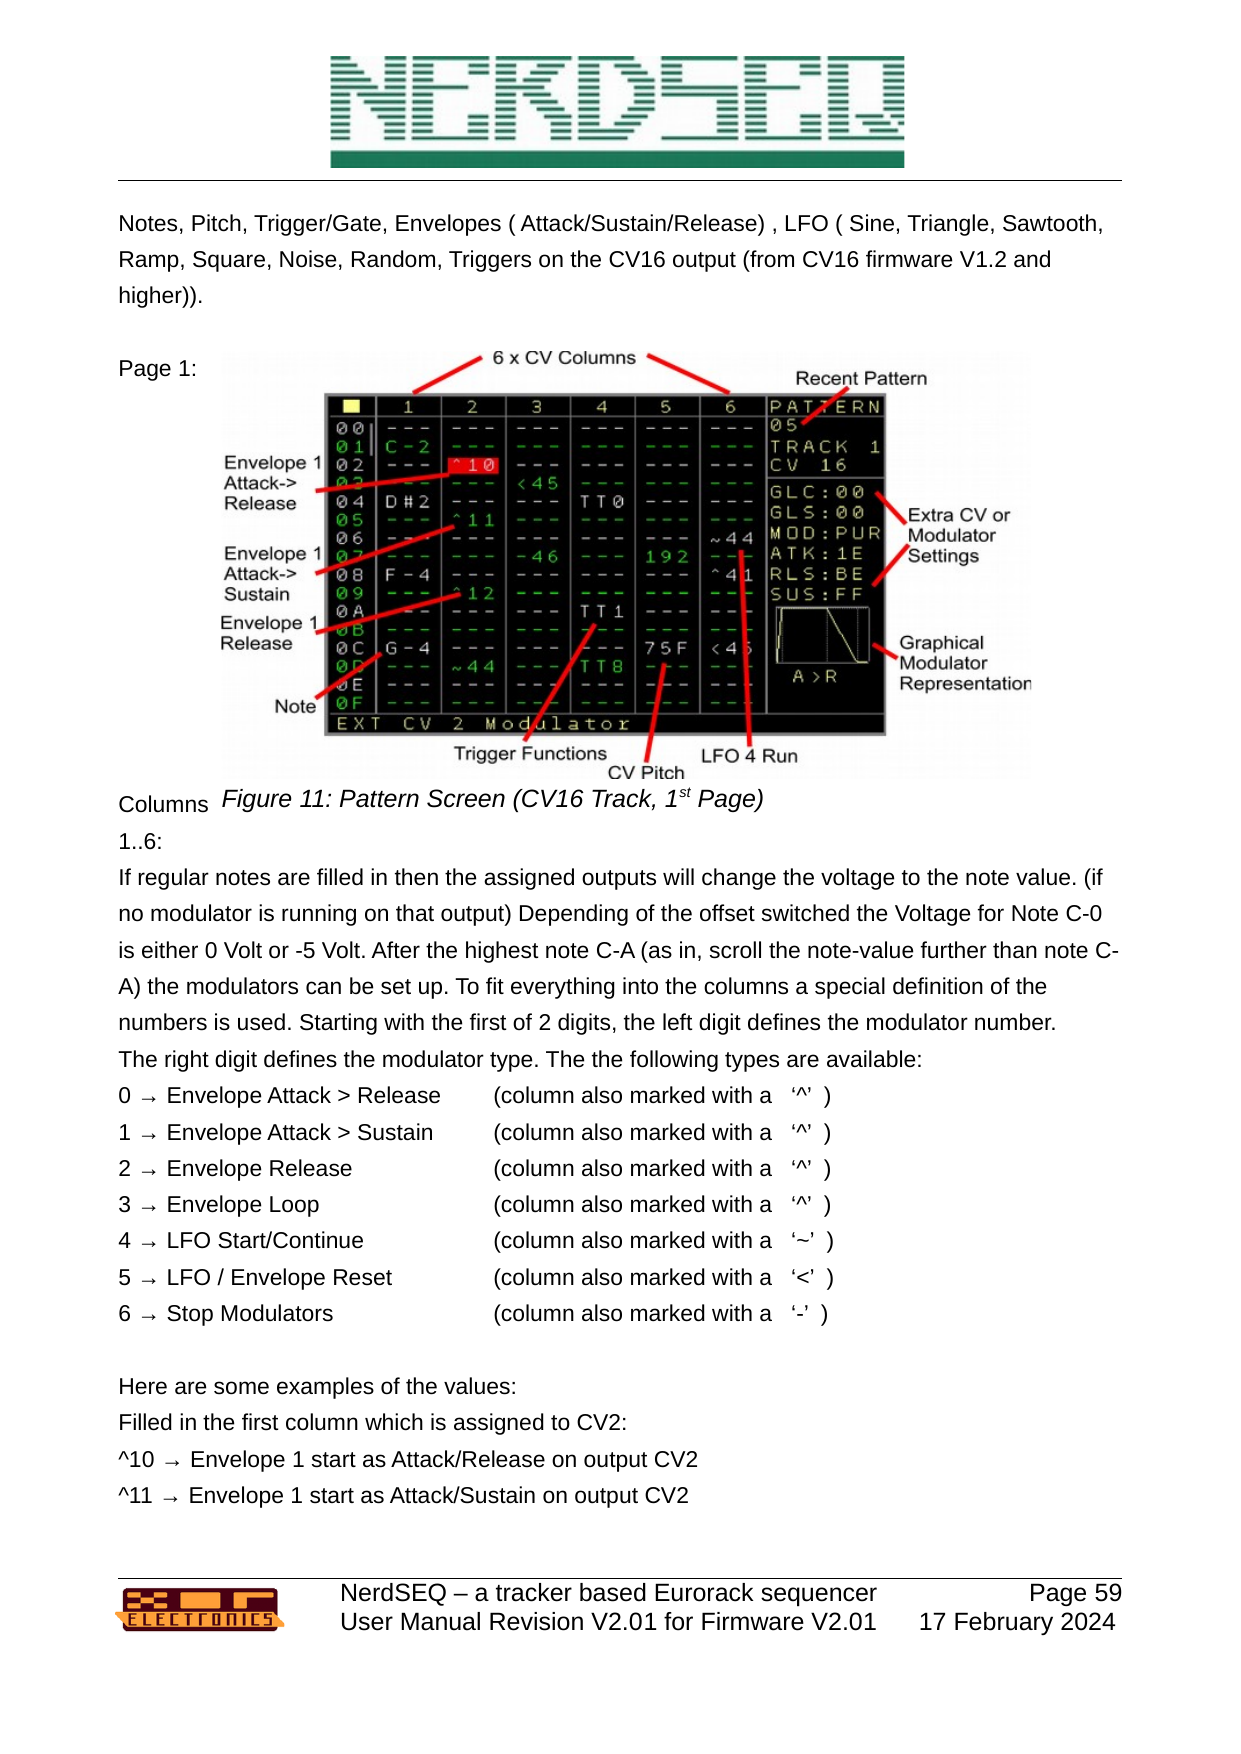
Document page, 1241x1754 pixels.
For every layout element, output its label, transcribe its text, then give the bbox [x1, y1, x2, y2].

text The right digit defines the modulator type. The the following types are available: [118, 1046, 1122, 1072]
text ^11 → Envelope 1 start as Attack/Sustain on output CV2 [118, 1482, 1122, 1508]
picture [330, 56, 905, 168]
text 1 → Envelope Attack > Sustain (column also marked with a ‘^’ ) [118, 1118, 1122, 1145]
text [1032, 355, 1122, 381]
text 4 → LFO Start/Continue (column also marked with a ‘~’ ) [118, 1227, 1122, 1254]
text 0 → Envelope Attack > Release (column also marked with a ‘^’ ) [118, 1082, 1122, 1108]
text 6 → Stop Modulators (column also marked with a ‘-’ ) [118, 1300, 1122, 1327]
text ^10 → Envelope 1 start as Attack/Release on output CV2 [118, 1446, 1122, 1472]
text 3 → Envelope Loop (column also marked with a ‘^’ ) [118, 1191, 1122, 1217]
text 5 → LFO / Envelope Reset (column also marked with a ‘<’ ) [118, 1264, 1122, 1290]
text Notes, Pitch, Trigger/Gate, Envelopes ( Attack/Sustain/Release) , LFO ( Sine, Triangle, Sawtooth, Ramp, Square, Noise, Random, Triggers on the CV16 output (from CV16 firmware V1.2 and higher)). [118, 209, 1122, 309]
text 2 → Envelope Release (column also marked with a ‘^’ ) [118, 1155, 1122, 1181]
picture [221, 351, 1032, 779]
text Here are some examples of the values: [118, 1373, 1122, 1399]
text Figure 11: Pattern Screen (CV16 Track, 1st Page) [221, 779, 1031, 813]
text Filled in the first column which is assigned to CV2: [118, 1409, 1122, 1436]
text Page 1: [118, 355, 221, 381]
picture [115, 1584, 285, 1634]
text Columns 1..6: [118, 791, 1122, 854]
text If regular notes are filled in then the assigned outputs will change the voltage to the note value. (if no modulator is running on that output) Depending of the offset switched the Voltage for Note C-0 is either 0 Volt or -5 Volt. After the highest note C-A (as in, scroll the note-value further than note C-A) the modulators can be set up. To fit everything into the columns a special definition of the numbers is used. Starting with the first of 2 digits, the left digit defines the modulator number. [118, 864, 1122, 1036]
